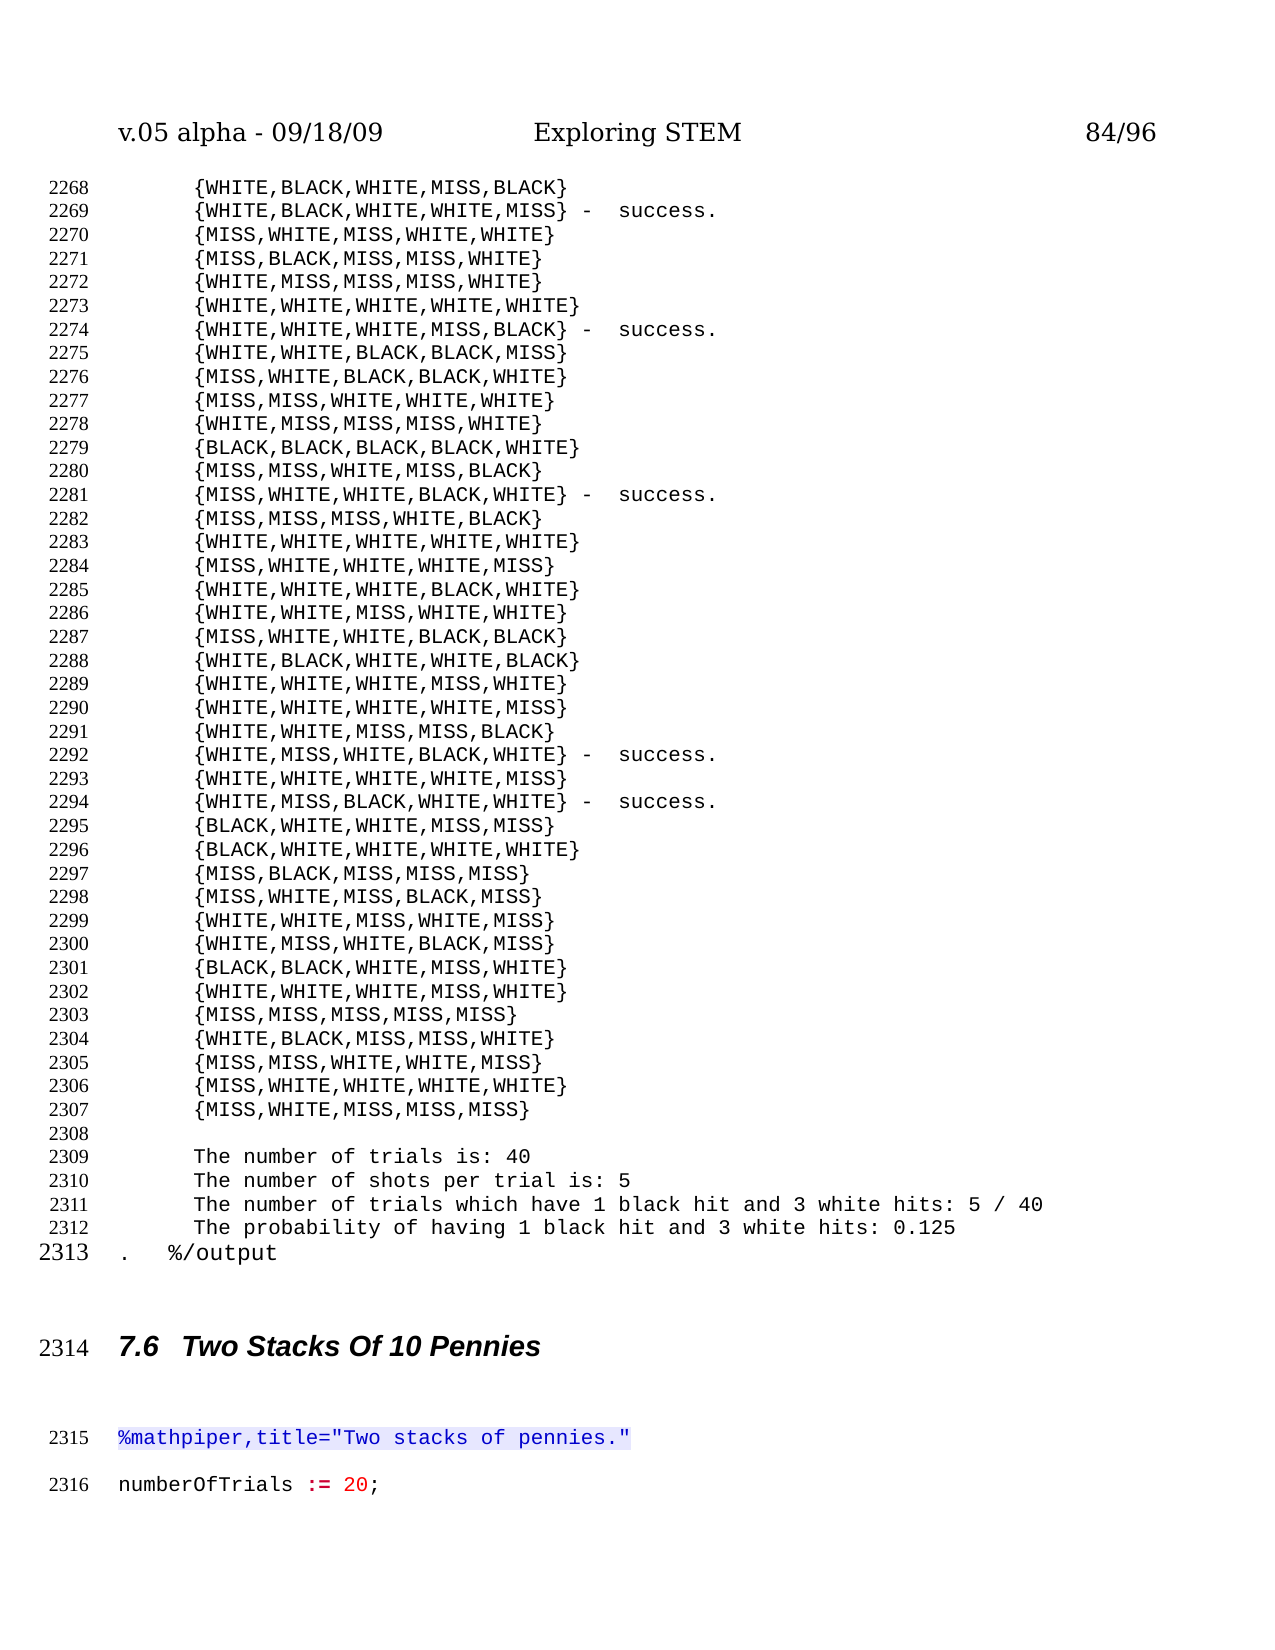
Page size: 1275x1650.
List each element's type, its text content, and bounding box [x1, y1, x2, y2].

text The number of shots per trial is: 5 [118, 1170, 1157, 1193]
text The probability of having 1 black hit and 3 white hits: 0.125 [118, 1217, 1157, 1241]
text {BLACK,WHITE,WHITE,MISS,MISS} [118, 815, 1157, 839]
text {MISS,MISS,MISS,MISS,MISS} [118, 1004, 1157, 1028]
text {WHITE,WHITE,WHITE,BLACK,WHITE} [118, 579, 1157, 602]
text %mathpiper,title="Two stacks of pennies." [118, 1427, 1157, 1450]
text {BLACK,BLACK,WHITE,MISS,WHITE} [118, 957, 1157, 981]
text {WHITE,WHITE,WHITE,MISS,WHITE} [118, 673, 1157, 697]
text {WHITE,MISS,MISS,MISS,WHITE} [118, 271, 1157, 295]
text {WHITE,BLACK,MISS,MISS,WHITE} [118, 1028, 1157, 1052]
text {MISS,WHITE,WHITE,BLACK,BLACK} [118, 626, 1157, 650]
text {MISS,WHITE,MISS,MISS,MISS} [118, 1099, 1157, 1123]
text {MISS,BLACK,MISS,MISS,MISS} [118, 862, 1157, 886]
text {WHITE,BLACK,WHITE,MISS,BLACK} [118, 177, 1157, 200]
text {WHITE,WHITE,MISS,WHITE,WHITE} [118, 602, 1157, 626]
text {MISS,WHITE,WHITE,WHITE,MISS} [118, 555, 1157, 579]
text {WHITE,BLACK,WHITE,WHITE,MISS} - success. [118, 200, 1157, 224]
text The number of trials which have 1 black hit and 3 white hits: 5 / 40 [118, 1193, 1157, 1217]
text {MISS,MISS,WHITE,MISS,BLACK} [118, 461, 1157, 484]
text {WHITE,MISS,BLACK,WHITE,WHITE} - success. [118, 792, 1157, 815]
text {WHITE,WHITE,WHITE,MISS,BLACK} - success. [118, 319, 1157, 342]
text {WHITE,WHITE,BLACK,BLACK,MISS} [118, 342, 1157, 366]
text {WHITE,WHITE,WHITE,MISS,WHITE} [118, 981, 1157, 1004]
text {WHITE,MISS,WHITE,BLACK,WHITE} - success. [118, 744, 1157, 768]
text {BLACK,BLACK,BLACK,BLACK,WHITE} [118, 437, 1157, 461]
text {MISS,WHITE,WHITE,BLACK,WHITE} - success. [118, 484, 1157, 508]
text {BLACK,WHITE,WHITE,WHITE,WHITE} [118, 839, 1157, 862]
text {MISS,WHITE,BLACK,BLACK,WHITE} [118, 366, 1157, 389]
text {MISS,WHITE,MISS,WHITE,WHITE} [118, 224, 1157, 248]
text numberOfTrials := 20; [118, 1474, 1157, 1498]
text {WHITE,WHITE,MISS,MISS,BLACK} [118, 721, 1157, 744]
text {WHITE,MISS,MISS,MISS,WHITE} [118, 413, 1157, 437]
text {MISS,WHITE,WHITE,WHITE,WHITE} [118, 1075, 1157, 1099]
text {WHITE,BLACK,WHITE,WHITE,BLACK} [118, 650, 1157, 673]
text . %/output [118, 1241, 1157, 1267]
text {MISS,BLACK,MISS,MISS,WHITE} [118, 248, 1157, 271]
text {WHITE,WHITE,WHITE,WHITE,WHITE} [118, 295, 1157, 319]
text {MISS,MISS,WHITE,WHITE,WHITE} [118, 389, 1157, 413]
text {WHITE,MISS,WHITE,BLACK,MISS} [118, 933, 1157, 957]
text The number of trials is: 40 [118, 1146, 1157, 1170]
text {MISS,MISS,WHITE,WHITE,MISS} [118, 1052, 1157, 1075]
text {MISS,MISS,MISS,WHITE,BLACK} [118, 508, 1157, 531]
text {WHITE,WHITE,WHITE,WHITE,WHITE} [118, 531, 1157, 555]
text {WHITE,WHITE,MISS,WHITE,MISS} [118, 910, 1157, 933]
subtitle Two Stacks Of 10 Pennies [118, 1329, 1157, 1363]
text {WHITE,WHITE,WHITE,WHITE,MISS} [118, 768, 1157, 792]
text {MISS,WHITE,MISS,BLACK,MISS} [118, 886, 1157, 910]
text {WHITE,WHITE,WHITE,WHITE,MISS} [118, 697, 1157, 721]
